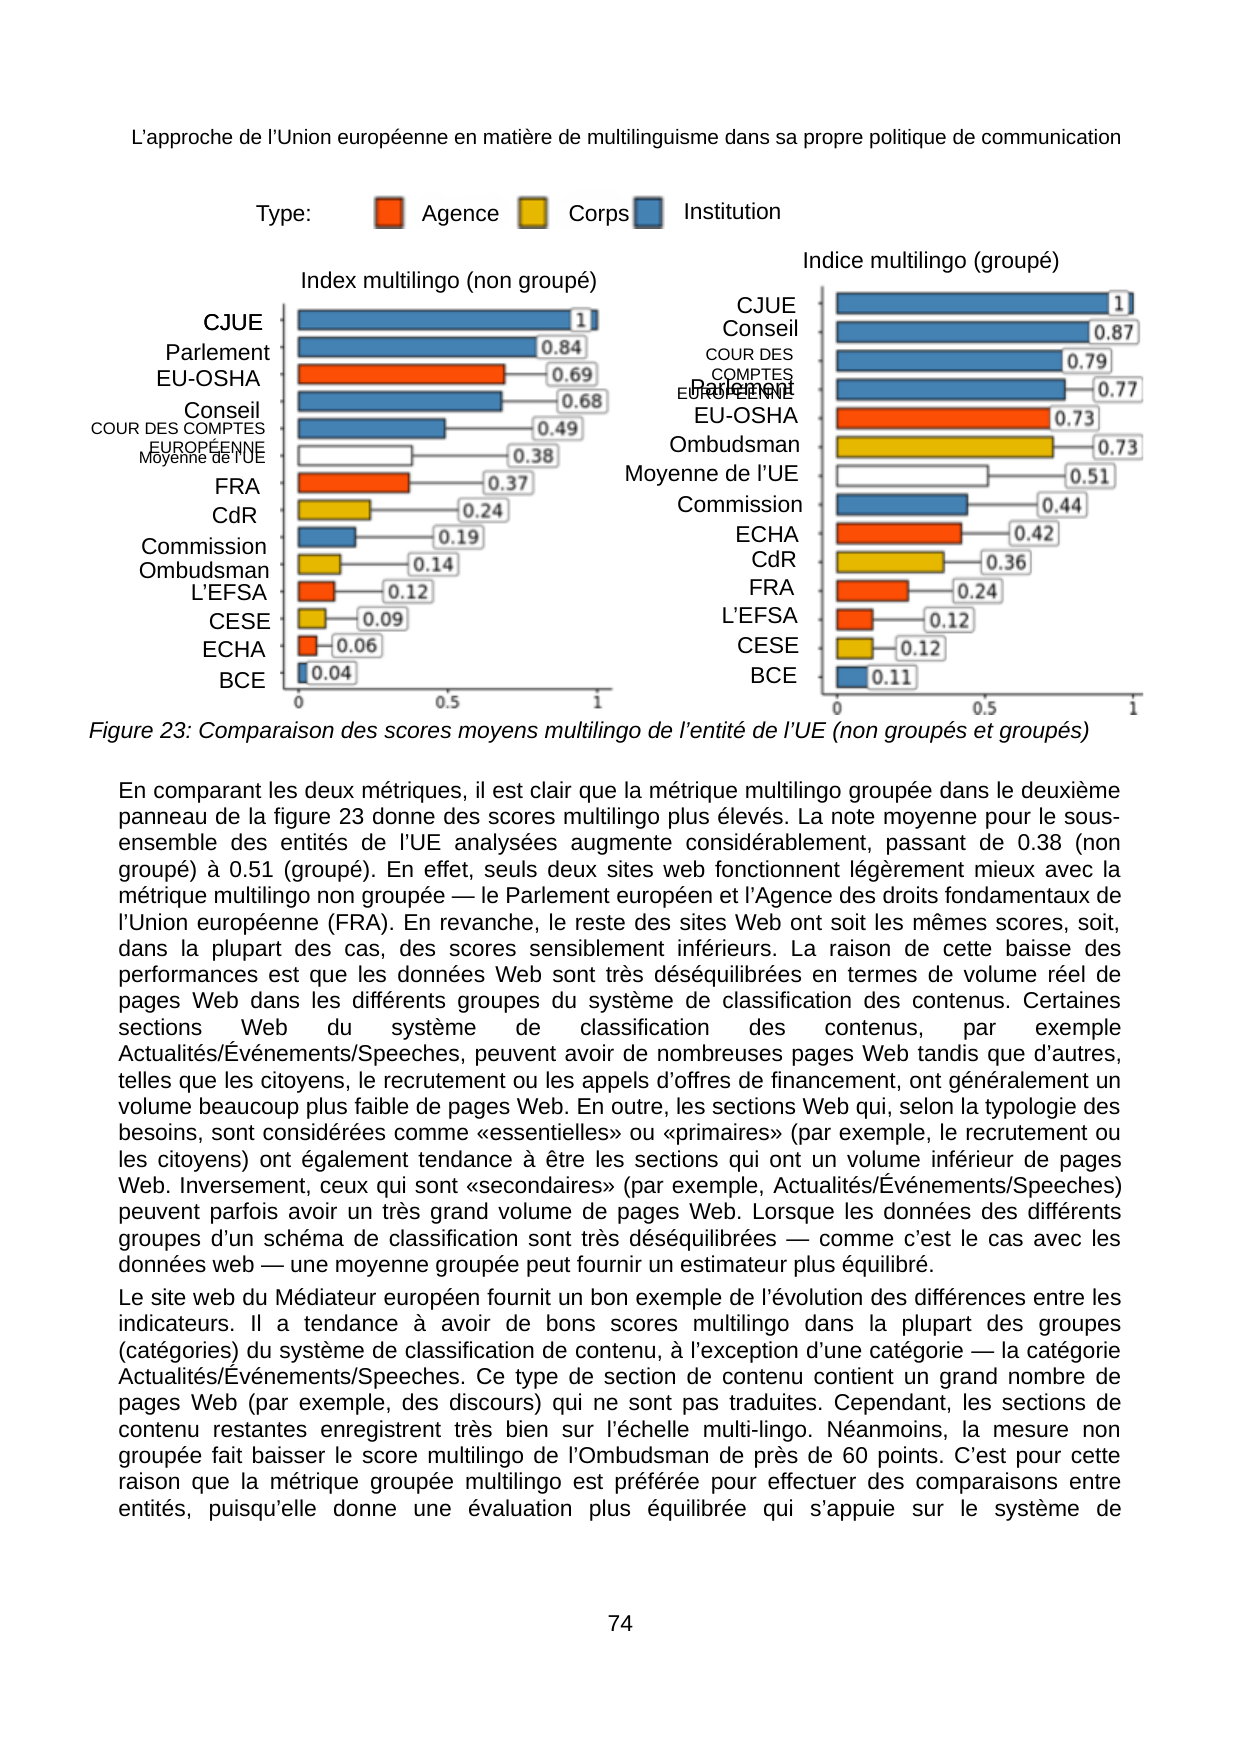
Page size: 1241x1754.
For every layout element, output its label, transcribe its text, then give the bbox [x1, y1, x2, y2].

text En comparant les deux métriques, il est clair que la métrique multilingo groupée dans le deuxième panneau de la figure 23 donne des scores multilingo plus élevés. La note moyenne pour le sous-ensemble des entités de l’UE analysées augmente considérablement, passant de 0.38 (non groupé) à 0.51 (groupé). En effet, seuls deux sites web fonctionnent légèrement mieux avec la métrique multilingo non groupée — le Parlement européen et l’Agence des droits fondamentaux de l’Union européenne (FRA). En revanche, le reste des sites Web ont soit les mêmes scores, soit, dans la plupart des cas, des scores sensiblement inférieurs. La raison de cette baisse des performances est que les données Web sont très déséquilibrées en termes de volume réel de pages Web dans les différents groupes du système de classification des contenus. Certaines sections Web du système de classification des contenus, par exemple Actualités/Événements/Speeches, peuvent avoir de nombreuses pages Web tandis que d’autres, telles que les citoyens, le recrutement ou les appels d’offres de financement, ont généralement un volume beaucoup plus faible de pages Web. En outre, les sections Web qui, selon la typologie des besoins, sont considérées comme «essentielles» ou «primaires» (par exemple, le recrutement ou les citoyens) ont également tendance à être les sections qui ont un volume inférieur de pages Web. Inversement, ceux qui sont «secondaires» (par exemple, Actualités/Événements/Speeches) peuvent parfois avoir un très grand volume de pages Web. Lorsque les données des différents groupes d’un schéma de classification sont très déséquilibrées — comme c’est le cas avec les données web — une moyenne groupée peut fournir un estimateur plus équilibré. [118, 777, 1122, 1277]
text Figure 23: Comparaison des scores moyens multilingo de l’entité de l’UE (non groupés et groupés) [88, 203, 1119, 744]
picture [372, 190, 671, 229]
text Le site web du Médiateur européen fournit un bon exemple de l’évolution des différences entre les indicateurs. Il a tendance à avoir de bons scores multilingo dans la plupart des groupes (catégories) du système de classification de contenu, à l’exception d’une catégorie — la catégorie Actualités/Événements/Speeches. Ce type de section de contenu contient un grand nombre de pages Web (par exemple, des discours) qui ne sont pas traduites. Cependant, les sections de contenu restantes enregistrent très bien sur l’échelle multi-lingo. Néanmoins, la mesure non groupée fait baisser le score multilingo de l’Ombudsman de près de 60 points. C’est pour cette raison que la métrique groupée multilingo est préférée pour effectuer des comparaisons entre entités, puisqu’elle donne une évaluation plus équilibrée qui s’appuie sur le système de [118, 1284, 1122, 1521]
picture [817, 280, 1148, 715]
picture [280, 301, 628, 718]
